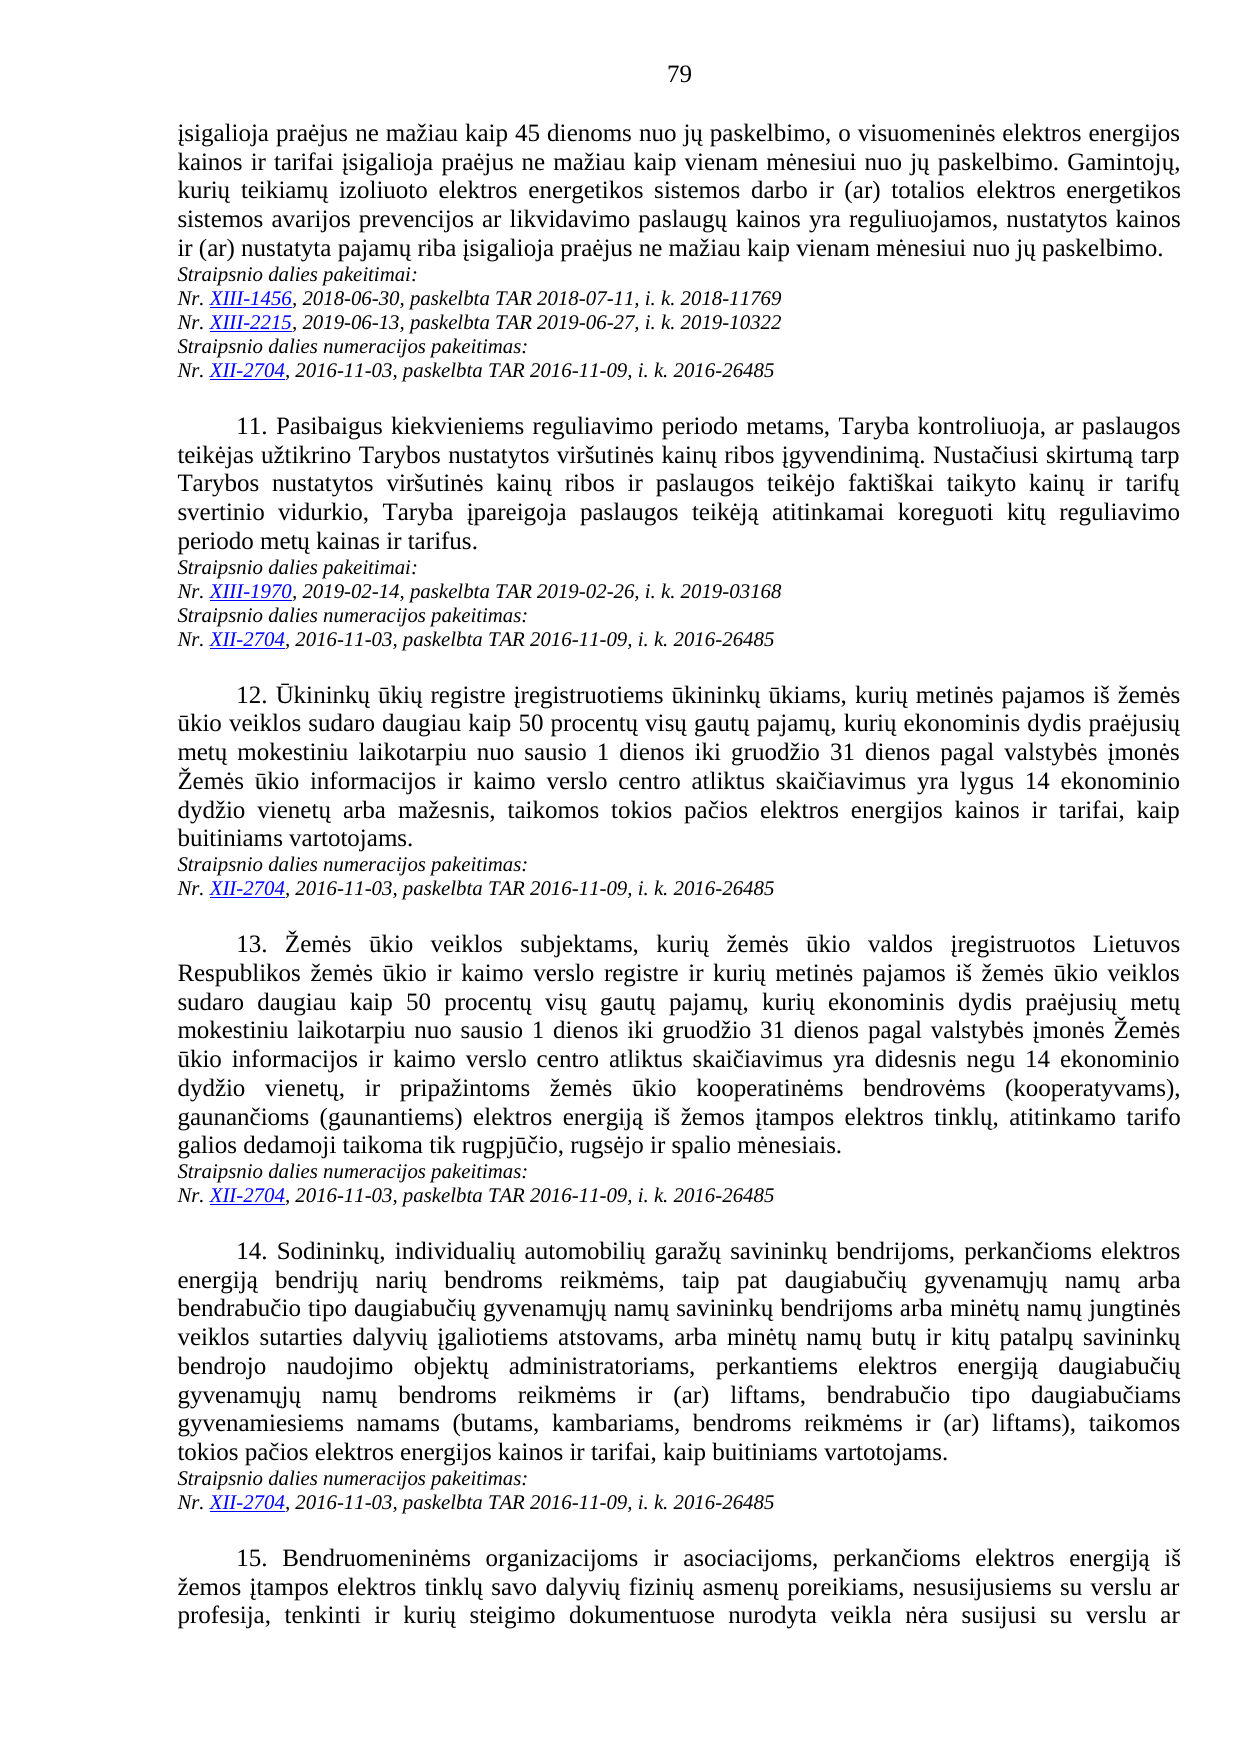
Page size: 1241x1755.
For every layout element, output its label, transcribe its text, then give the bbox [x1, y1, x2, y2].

text Straipsnio dalies numeracijos pakeitimas: [177, 1159, 1181, 1183]
text Straipsnio dalies numeracijos pakeitimas: [177, 852, 1181, 876]
text Nr. XII-2704, 2016-11-03, paskelbta TAR 2016-11-09, i. k. 2016-26485 [177, 358, 1181, 382]
text 12. Ūkininkų ūkių registre įregistruotiems ūkininkų ūkiams, kurių metinės pajamos iš žemės ūkio veiklos sudaro daugiau kaip 50 procentų visų gautų pajamų, kurių ekonominis dydis praėjusių metų mokestiniu laikotarpiu nuo sausio 1 dienos iki gruodžio 31 dienos pagal valstybės įmonės Žemės ūkio informacijos ir kaimo verslo centro atliktus skaičiavimus yra lygus 14 ekonominio dydžio vienetų arba mažesnis, taikomos tokios pačios elektros energijos kainos ir tarifai, kaip buitiniams vartotojams. [177, 680, 1181, 852]
text Nr. XII-2704, 2016-11-03, paskelbta TAR 2016-11-09, i. k. 2016-26485 [177, 1490, 1181, 1514]
text Straipsnio dalies numeracijos pakeitimas: [177, 334, 1181, 358]
text Nr. XII-2704, 2016-11-03, paskelbta TAR 2016-11-09, i. k. 2016-26485 [177, 876, 1181, 900]
text Straipsnio dalies pakeitimai: [177, 262, 1181, 286]
text Nr. XIII-1970, 2019-02-14, paskelbta TAR 2019-02-26, i. k. 2019-03168 [177, 579, 1181, 603]
text Nr. XIII-1456, 2018-06-30, paskelbta TAR 2018-07-11, i. k. 2018-11769 [177, 286, 1181, 310]
text Straipsnio dalies pakeitimai: [177, 555, 1181, 579]
text įsigalioja praėjus ne mažiau kaip 45 dienoms nuo jų paskelbimo, o visuomeninės elektros energijos kainos ir tarifai įsigalioja praėjus ne mažiau kaip vienam mėnesiui nuo jų paskelbimo. Gamintojų, kurių teikiamų izoliuoto elektros energetikos sistemos darbo ir (ar) totalios elektros energetikos sistemos avarijos prevencijos ar likvidavimo paslaugų kainos yra reguliuojamos, nustatytos kainos ir (ar) nustatyta pajamų riba įsigalioja praėjus ne mažiau kaip vienam mėnesiui nuo jų paskelbimo. [177, 118, 1181, 262]
text 13. Žemės ūkio veiklos subjektams, kurių žemės ūkio valdos įregistruotos Lietuvos Respublikos žemės ūkio ir kaimo verslo registre ir kurių metinės pajamos iš žemės ūkio veiklos sudaro daugiau kaip 50 procentų visų gautų pajamų, kurių ekonominis dydis praėjusių metų mokestiniu laikotarpiu nuo sausio 1 dienos iki gruodžio 31 dienos pagal valstybės įmonės Žemės ūkio informacijos ir kaimo verslo centro atliktus skaičiavimus yra didesnis negu 14 ekonominio dydžio vienetų, ir pripažintoms žemės ūkio kooperatinėms bendrovėms (kooperatyvams), gaunančioms (gaunantiems) elektros energiją iš žemos įtampos elektros tinklų, atitinkamo tarifo galios dedamoji taikoma tik rugpjūčio, rugsėjo ir spalio mėnesiais. [177, 929, 1181, 1159]
text 14. Sodininkų, individualių automobilių garažų savininkų bendrijoms, perkančioms elektros energiją bendrijų narių bendroms reikmėms, taip pat daugiabučių gyvenamųjų namų arba bendrabučio tipo daugiabučių gyvenamųjų namų savininkų bendrijoms arba minėtų namų jungtinės veiklos sutarties dalyvių įgaliotiems atstovams, arba minėtų namų butų ir kitų patalpų savininkų bendrojo naudojimo objektų administratoriams, perkantiems elektros energiją daugiabučių gyvenamųjų namų bendroms reikmėms ir (ar) liftams, bendrabučio tipo daugiabučiams gyvenamiesiems namams (butams, kambariams, bendroms reikmėms ir (ar) liftams), taikomos tokios pačios elektros energijos kainos ir tarifai, kaip buitiniams vartotojams. [177, 1236, 1181, 1466]
text Nr. XII-2704, 2016-11-03, paskelbta TAR 2016-11-09, i. k. 2016-26485 [177, 1183, 1181, 1207]
text Nr. XII-2704, 2016-11-03, paskelbta TAR 2016-11-09, i. k. 2016-26485 [177, 627, 1181, 651]
text Straipsnio dalies numeracijos pakeitimas: [177, 1466, 1181, 1490]
text 11. Pasibaigus kiekvieniems reguliavimo periodo metams, Taryba kontroliuoja, ar paslaugos teikėjas užtikrino Tarybos nustatytos viršutinės kainų ribos įgyvendinimą. Nustačiusi skirtumą tarp Tarybos nustatytos viršutinės kainų ribos ir paslaugos teikėjo faktiškai taikyto kainų ir tarifų svertinio vidurkio, Taryba įpareigoja paslaugos teikėją atitinkamai koreguoti kitų reguliavimo periodo metų kainas ir tarifus. [177, 411, 1181, 555]
text 15. Bendruomeninėms organizacijoms ir asociacijoms, perkančioms elektros energiją iš žemos įtampos elektros tinklų savo dalyvių fizinių asmenų poreikiams, nesusijusiems su verslu ar profesija, tenkinti ir kurių steigimo dokumentuose nurodyta veikla nėra susijusi su verslu ar [177, 1543, 1181, 1629]
text Straipsnio dalies numeracijos pakeitimas: [177, 603, 1181, 627]
text Nr. XIII-2215, 2019-06-13, paskelbta TAR 2019-06-27, i. k. 2019-10322 [177, 310, 1181, 334]
